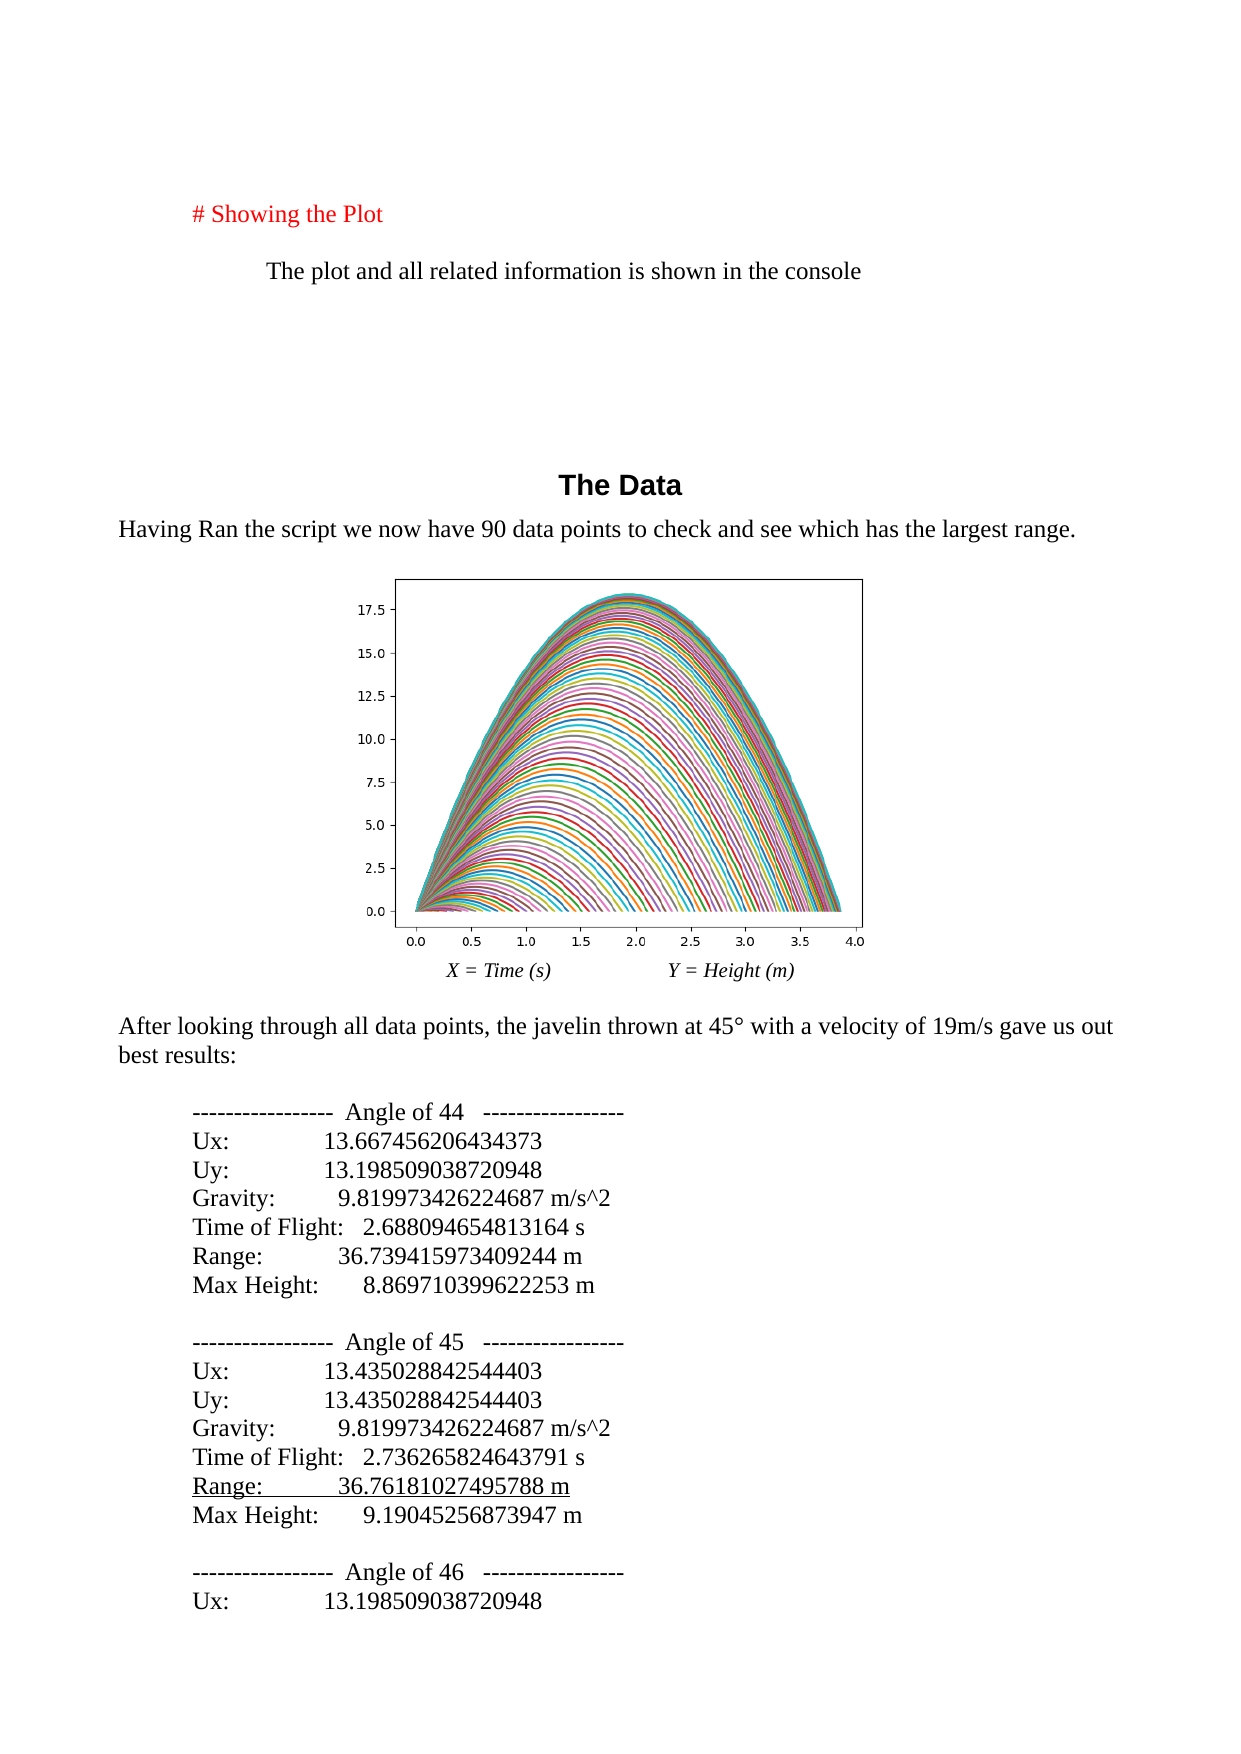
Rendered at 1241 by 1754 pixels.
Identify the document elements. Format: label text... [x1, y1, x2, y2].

text Uy: 13.435028842544403 [118, 1385, 1122, 1413]
text ----------------- Angle of 46 ----------------- [118, 1557, 1122, 1586]
text Max Height: 8.869710399622253 m [118, 1270, 1122, 1298]
text X = Time (s) Y = Height (m) [319, 959, 921, 982]
text Time of Flight: 2.736265824643791 s [118, 1442, 1122, 1471]
text Gravity: 9.819973426224687 m/s^2 [118, 1413, 1122, 1442]
text Gravity: 9.819973426224687 m/s^2 [118, 1183, 1122, 1212]
text Ux: 13.435028842544403 [118, 1356, 1122, 1385]
text Uy: 13.198509038720948 [118, 1155, 1122, 1183]
picture [319, 565, 922, 959]
text The plot and all related information is shown in the console [118, 256, 1122, 285]
text Ux: 13.198509038720948 [118, 1586, 1122, 1615]
text ----------------- Angle of 45 ----------------- [118, 1327, 1122, 1356]
text # Showing the Plot [118, 199, 1122, 227]
text Time of Flight: 2.688094654813164 s [118, 1212, 1122, 1241]
text Ux: 13.667456206434373 [118, 1126, 1122, 1155]
text Max Height: 9.19045256873947 m [118, 1500, 1122, 1528]
text ----------------- Angle of 44 ----------------- [118, 1097, 1122, 1126]
text Range: 36.739415973409244 m [118, 1241, 1122, 1270]
text Having Ran the script we now have 90 data points to check and see which has the largest range. [118, 514, 1122, 543]
text Range: 36.76181027495788 m [118, 1471, 1122, 1500]
subtitle The Data [118, 468, 1122, 502]
text After looking through all data points, the javelin thrown at 45° with a velocity of 19m/s gave us out best results: [118, 1011, 1122, 1068]
